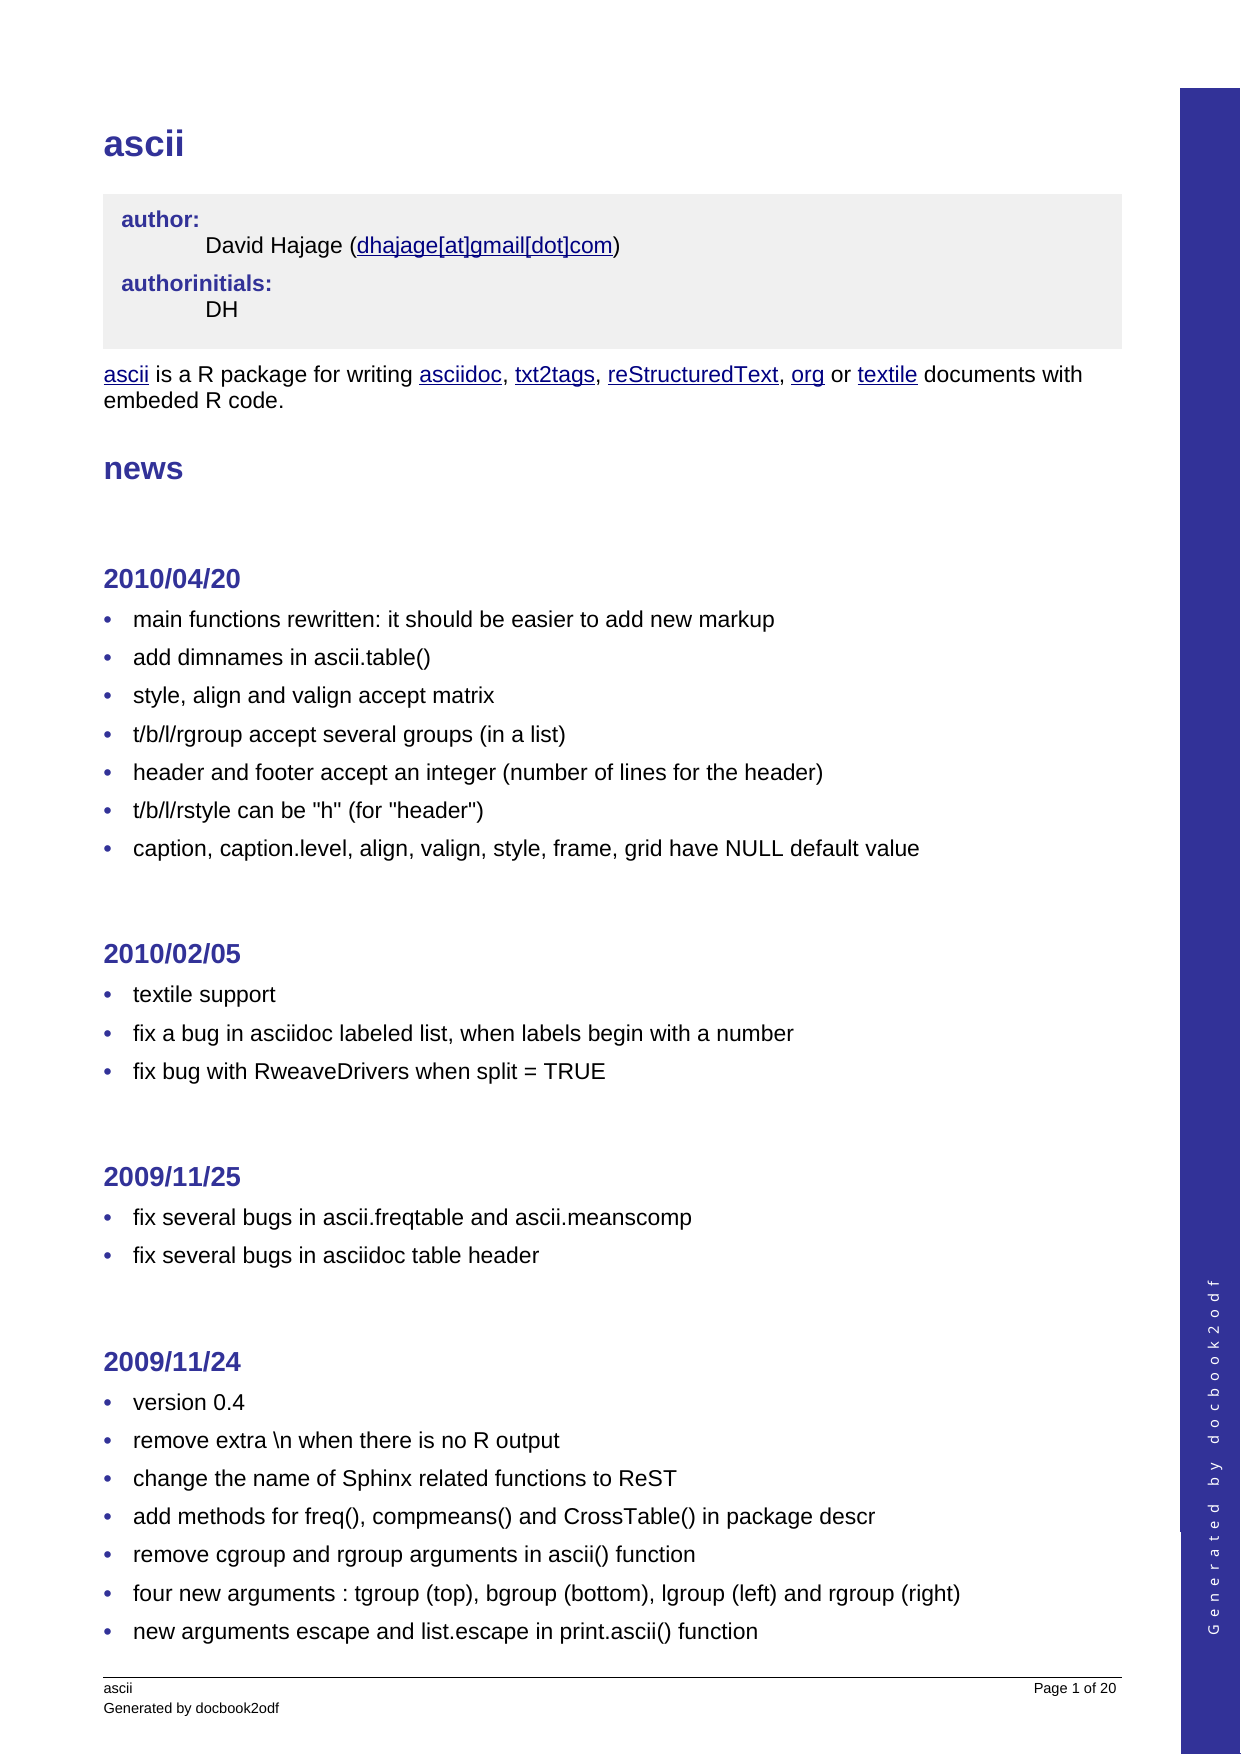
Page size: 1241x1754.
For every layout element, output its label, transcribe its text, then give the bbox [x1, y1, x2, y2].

list style, align and valign accept matrix [103, 682, 1122, 709]
list main functions rewritten: it should be easier to add new markup [103, 606, 1122, 632]
list four new arguments : tgroup (top), bgroup (bottom), lgroup (left) and rgroup (right) [103, 1579, 1122, 1606]
list textile support [103, 981, 1122, 1008]
list t/b/l/rstyle can be "h" (for "header") [103, 797, 1122, 823]
list header and footer accept an integer (number of lines for the header) [103, 759, 1122, 785]
table_cell David Hajage (dhajage[at]gmail[dot]com) [205, 232, 1122, 258]
list caption, caption.level, align, valign, style, frame, grid have NULL default value [103, 835, 1122, 861]
table_cell [103, 323, 1122, 349]
list fix a bug in asciidoc labeled list, when labels begin with a number [103, 1019, 1122, 1046]
list version 0.4 [103, 1389, 1122, 1415]
list add dimnames in ascii.table() [103, 644, 1122, 671]
table_cell authorinitials: [103, 258, 1122, 296]
list change the name of Sphinx related functions to ReST [103, 1465, 1122, 1492]
text ascii is a R package for writing asciidoc, txt2tags, reStructuredText, org or textile documents with embeded R code. [103, 361, 1122, 414]
list new arguments escape and list.escape in print.ascii() function [103, 1618, 1122, 1644]
list fix several bugs in ascii.freqtable and ascii.meanscomp [103, 1204, 1122, 1231]
list fix bug with RweaveDrivers when split = TRUE [103, 1058, 1122, 1084]
subtitle 2010/02/05 [103, 938, 1122, 970]
table_cell [103, 296, 205, 323]
list fix several bugs in asciidoc table header [103, 1242, 1122, 1269]
subtitle 2010/04/20 [103, 563, 1122, 594]
list t/b/l/rgroup accept several groups (in a list) [103, 721, 1122, 747]
subtitle news [103, 449, 1122, 486]
title ascii [103, 87, 1122, 164]
table_header author: [103, 194, 1122, 232]
table_cell [103, 232, 205, 258]
list add methods for freq(), compmeans() and CrossTable() in package descr [103, 1503, 1122, 1530]
list remove cgroup and rgroup arguments in ascii() function [103, 1541, 1122, 1568]
table_cell DH [205, 296, 1122, 323]
list remove extra \n when there is no R output [103, 1427, 1122, 1453]
subtitle 2009/11/24 [103, 1346, 1122, 1377]
subtitle 2009/11/25 [103, 1161, 1122, 1192]
